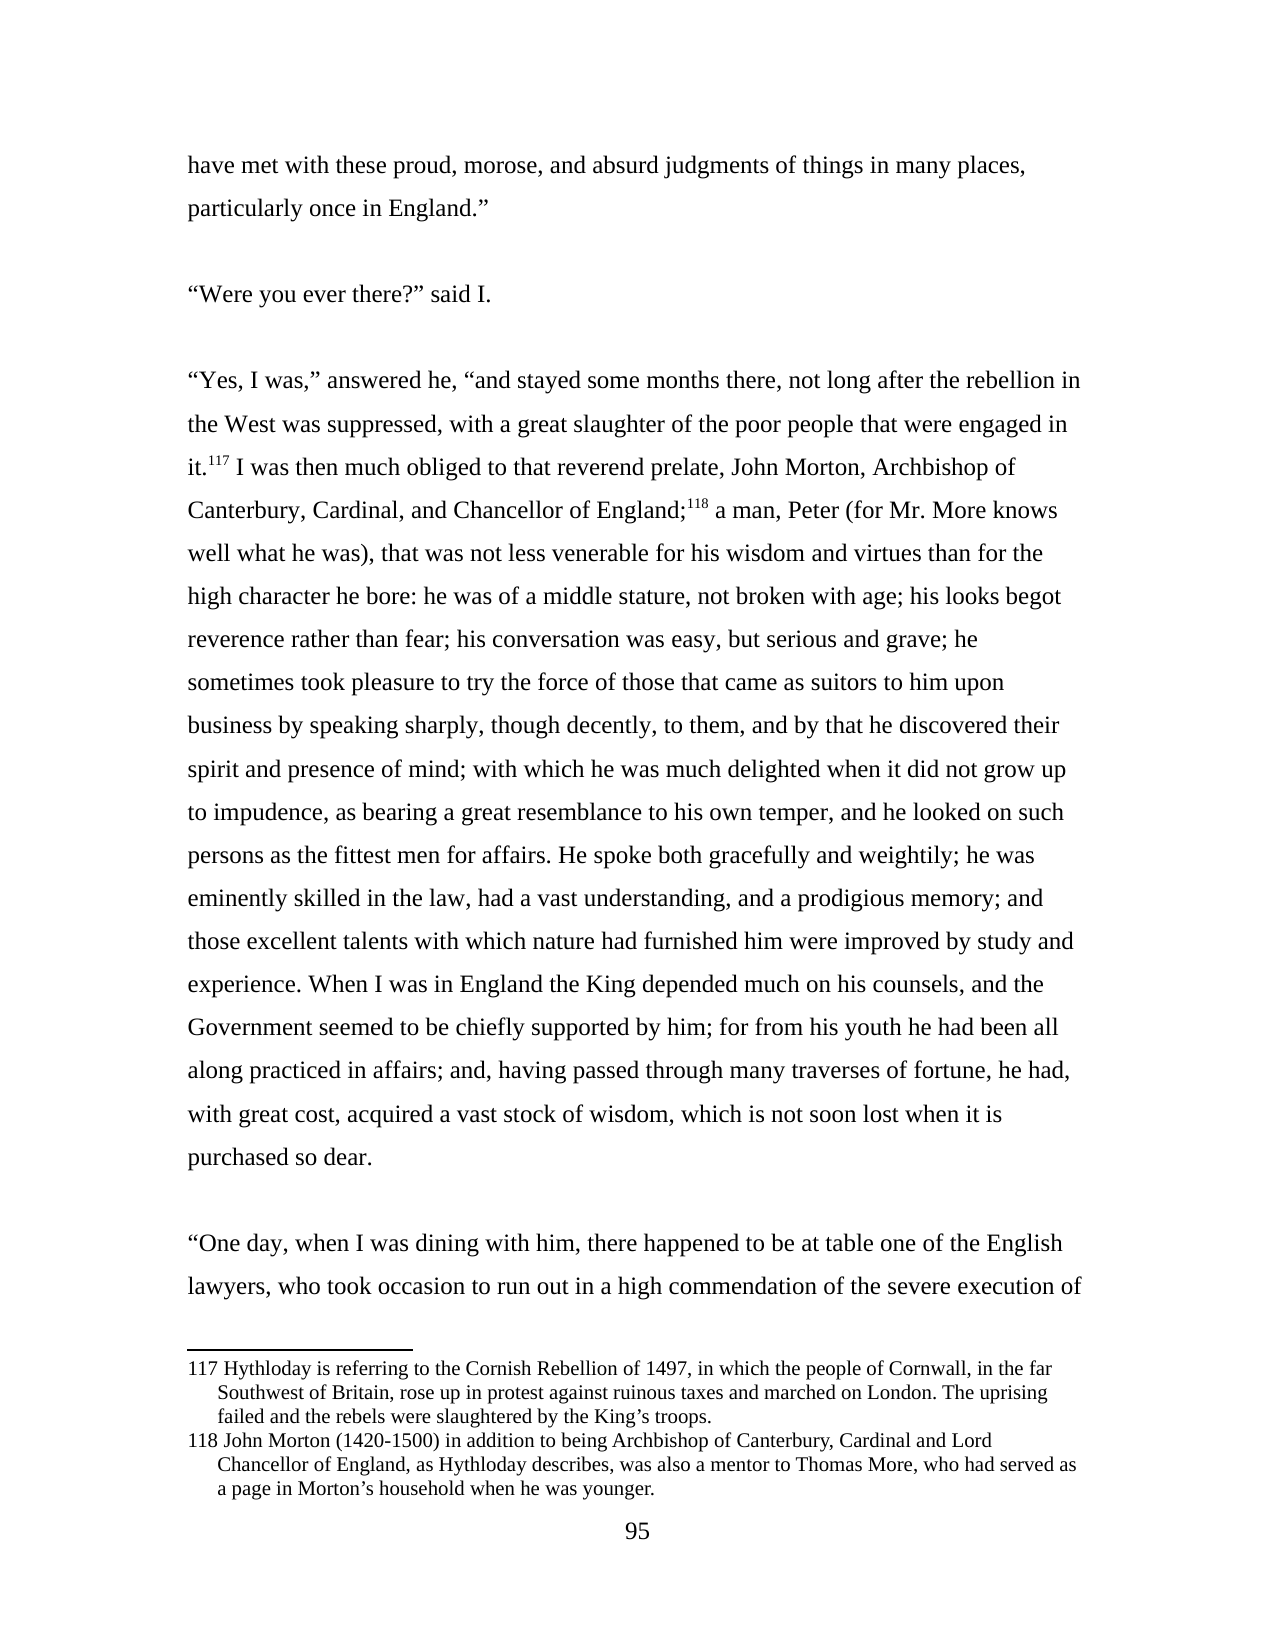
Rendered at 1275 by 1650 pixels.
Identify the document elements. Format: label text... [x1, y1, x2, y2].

text Hythloday is referring to the Cornish Rebellion of 1497, in which the people of Cornwall, in the far Southwest of Britain, rose up in protest against ruinous taxes and marched on London. The uprising failed and the rebels were slaughtered by the King’s troops. [187, 1356, 1087, 1428]
text John Morton (1420-1500) in addition to being Archbishop of Canterbury, Cardinal and Lord Chancellor of England, as Hythloday describes, was also a mentor to Thomas More, who had served as a page in Morton’s household when he was younger. [187, 1428, 1087, 1500]
text “Yes, I was,” answered he, “and stayed some months there, not long after the rebellion in the West was suppressed, with a great slaughter of the poor people that were engaged in it. I was then much obliged to that reverend prelate, John Morton, Archbishop of Canterbury, Cardinal, and Chancellor of England; a man, Peter (for Mr. More knows well what he was), that was not less venerable for his wisdom and virtues than for the high character he bore: he was of a middle stature, not broken with age; his looks begot reverence rather than fear; his conversation was easy, but serious and grave; he sometimes took pleasure to try the force of those that came as suitors to him upon business by speaking sharply, though decently, to them, and by that he discovered their spirit and presence of mind; with which he was much delighted when it did not grow up to impudence, as bearing a great resemblance to his own temper, and he looked on such persons as the fittest men for affairs. He spoke both gracefully and weightily; he was eminently skilled in the law, had a vast understanding, and a prodigious memory; and those excellent talents with which nature had furnished him were improved by study and experience. When I was in England the King depended much on his counsels, and the Government seemed to be chiefly supported by him; for from his youth he had been all along practiced in affairs; and, having passed through many traverses of fortune, he had, with great cost, acquired a vast stock of wisdom, which is not soon lost when it is purchased so dear. [187, 366, 1087, 1171]
text “Were you ever there?” said I. [187, 279, 1087, 308]
text “One day, when I was dining with him, there happened to be at table one of the English lawyers, who took occasion to run out in a high commendation of the severe execution of [187, 1228, 1087, 1300]
text have met with these proud, morose, and absurd judgments of things in many places, particularly once in England.” [187, 150, 1087, 222]
